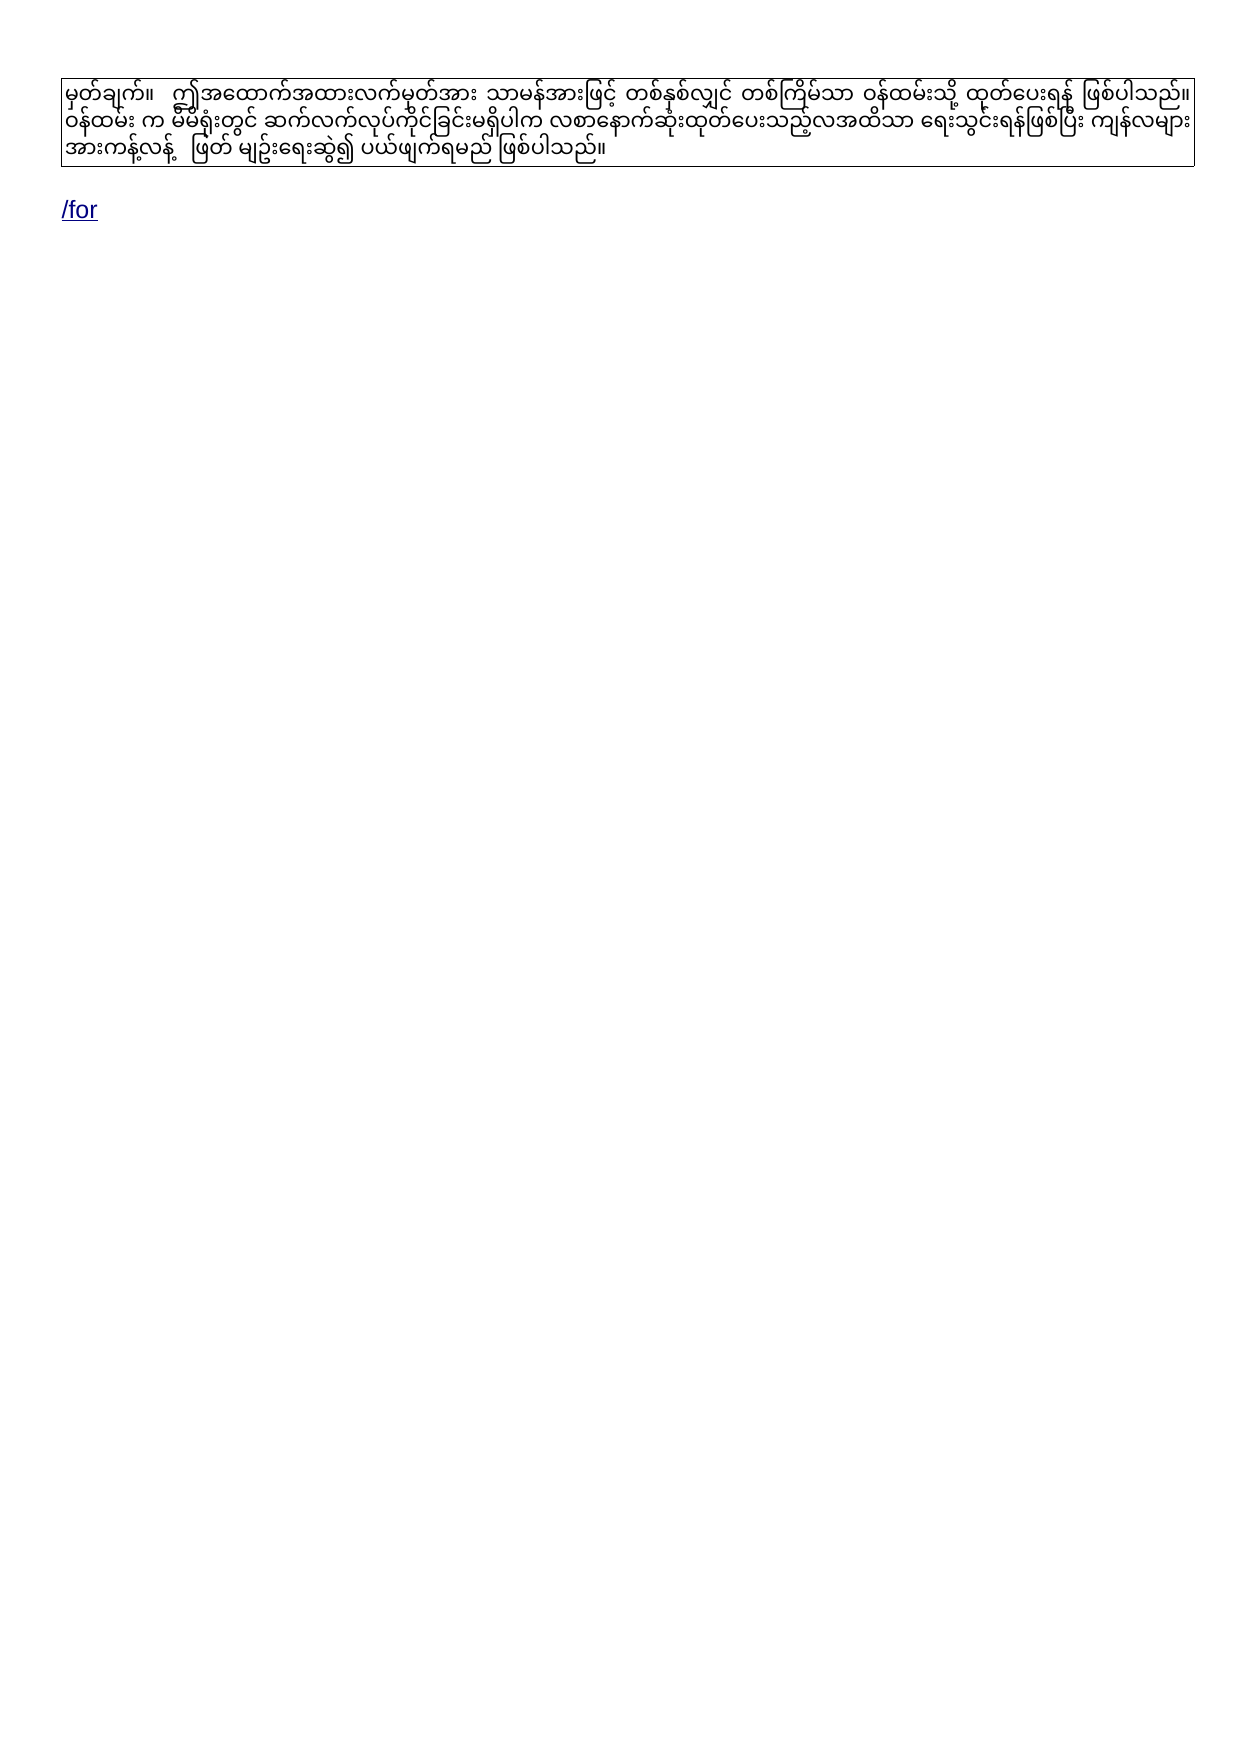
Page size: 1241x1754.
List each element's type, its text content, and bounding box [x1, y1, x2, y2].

text /for [61, 195, 1194, 223]
table_header မှတ်ချက်။ ဤအထောက်အထားလက်မှတ်အား သာမန်အားဖြင့် တစ်နှစ်လျှင် တစ်ကြိမ်သာ ဝန်ထမ်းသို့ ထုတ်‌ပေးရန် ဖြစ်ပါသည်။ ဝန်ထမ်း က မိမိရုံးတွင် ဆက်လက်လုပ်ကိုင်ခြင်းမရှိပါက လစာနောက်ဆုံးထုတ်ပေးသည့်လအထိသာ ရေးသွင်းရန်ဖြစ်ပြီး ကျန်လများအားကန့်လန့် ဖြတ် မျဥ်းရေးဆွဲ၍ ပယ်ဖျက်ရမည် ဖြစ်ပါသည်။ [62, 79, 1194, 166]
